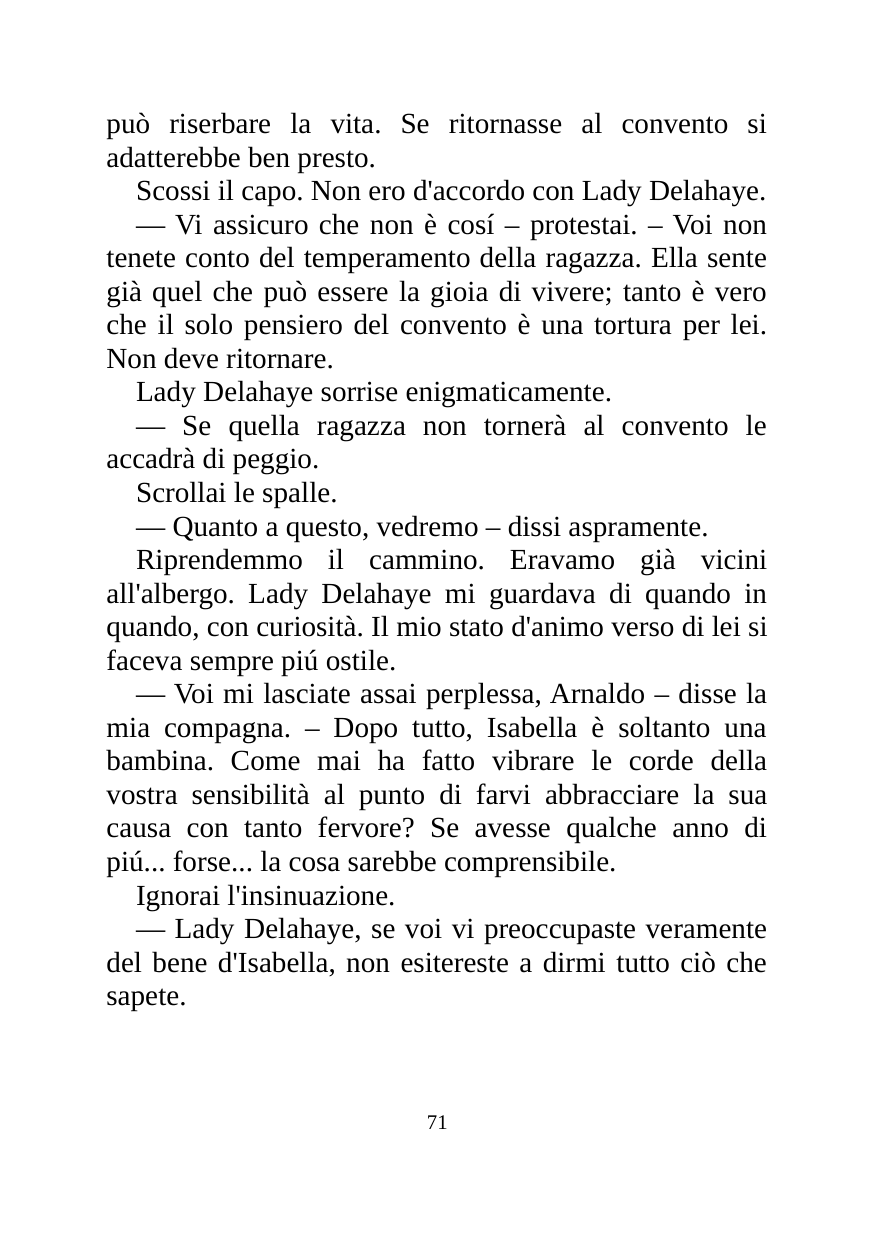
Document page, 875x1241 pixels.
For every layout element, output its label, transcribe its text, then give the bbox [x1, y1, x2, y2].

text — Vi assicuro che non è cosí – protestai. – Voi non tenete conto del temperamento della ragazza. Ella sente già quel che può essere la gioia di vivere; tanto è vero che il solo pensiero del convento è una tortura per lei. Non deve ritornare. [106, 207, 768, 374]
text Scossi il capo. Non ero d'accordo con Lady Delahaye. [106, 173, 768, 207]
text — Se quella ragazza non tornerà al convento le accadrà di peggio. [106, 408, 768, 475]
text — Quanto a questo, vedremo – dissi aspramente. [106, 509, 768, 542]
text Scrollai le spalle. [106, 475, 768, 509]
text Ignorai l'insinuazione. [106, 878, 768, 911]
text può riserbare la vita. Se ritornasse al convento si adatterebbe ben presto. [106, 106, 768, 173]
text — Lady Delahaye, se voi vi preoccupaste veramente del bene d'Isabella, non esitereste a dirmi tutto ciò che sapete. [106, 911, 768, 1012]
text Riprendemmo il cammino. Eravamo già vicini all'albergo. Lady Delahaye mi guardava di quando in quando, con curiosità. Il mio stato d'animo verso di lei si faceva sempre piú ostile. [106, 542, 768, 676]
text Lady Delahaye sorrise enigmaticamente. [106, 374, 768, 408]
text — Voi mi lasciate assai perplessa, Arnaldo – disse la mia compagna. – Dopo tutto, Isabella è soltanto una bambina. Come mai ha fatto vibrare le corde della vostra sensibilità al punto di farvi abbracciare la sua causa con tanto fervore? Se avesse qualche anno di piú... forse... la cosa sarebbe comprensibile. [106, 676, 768, 878]
